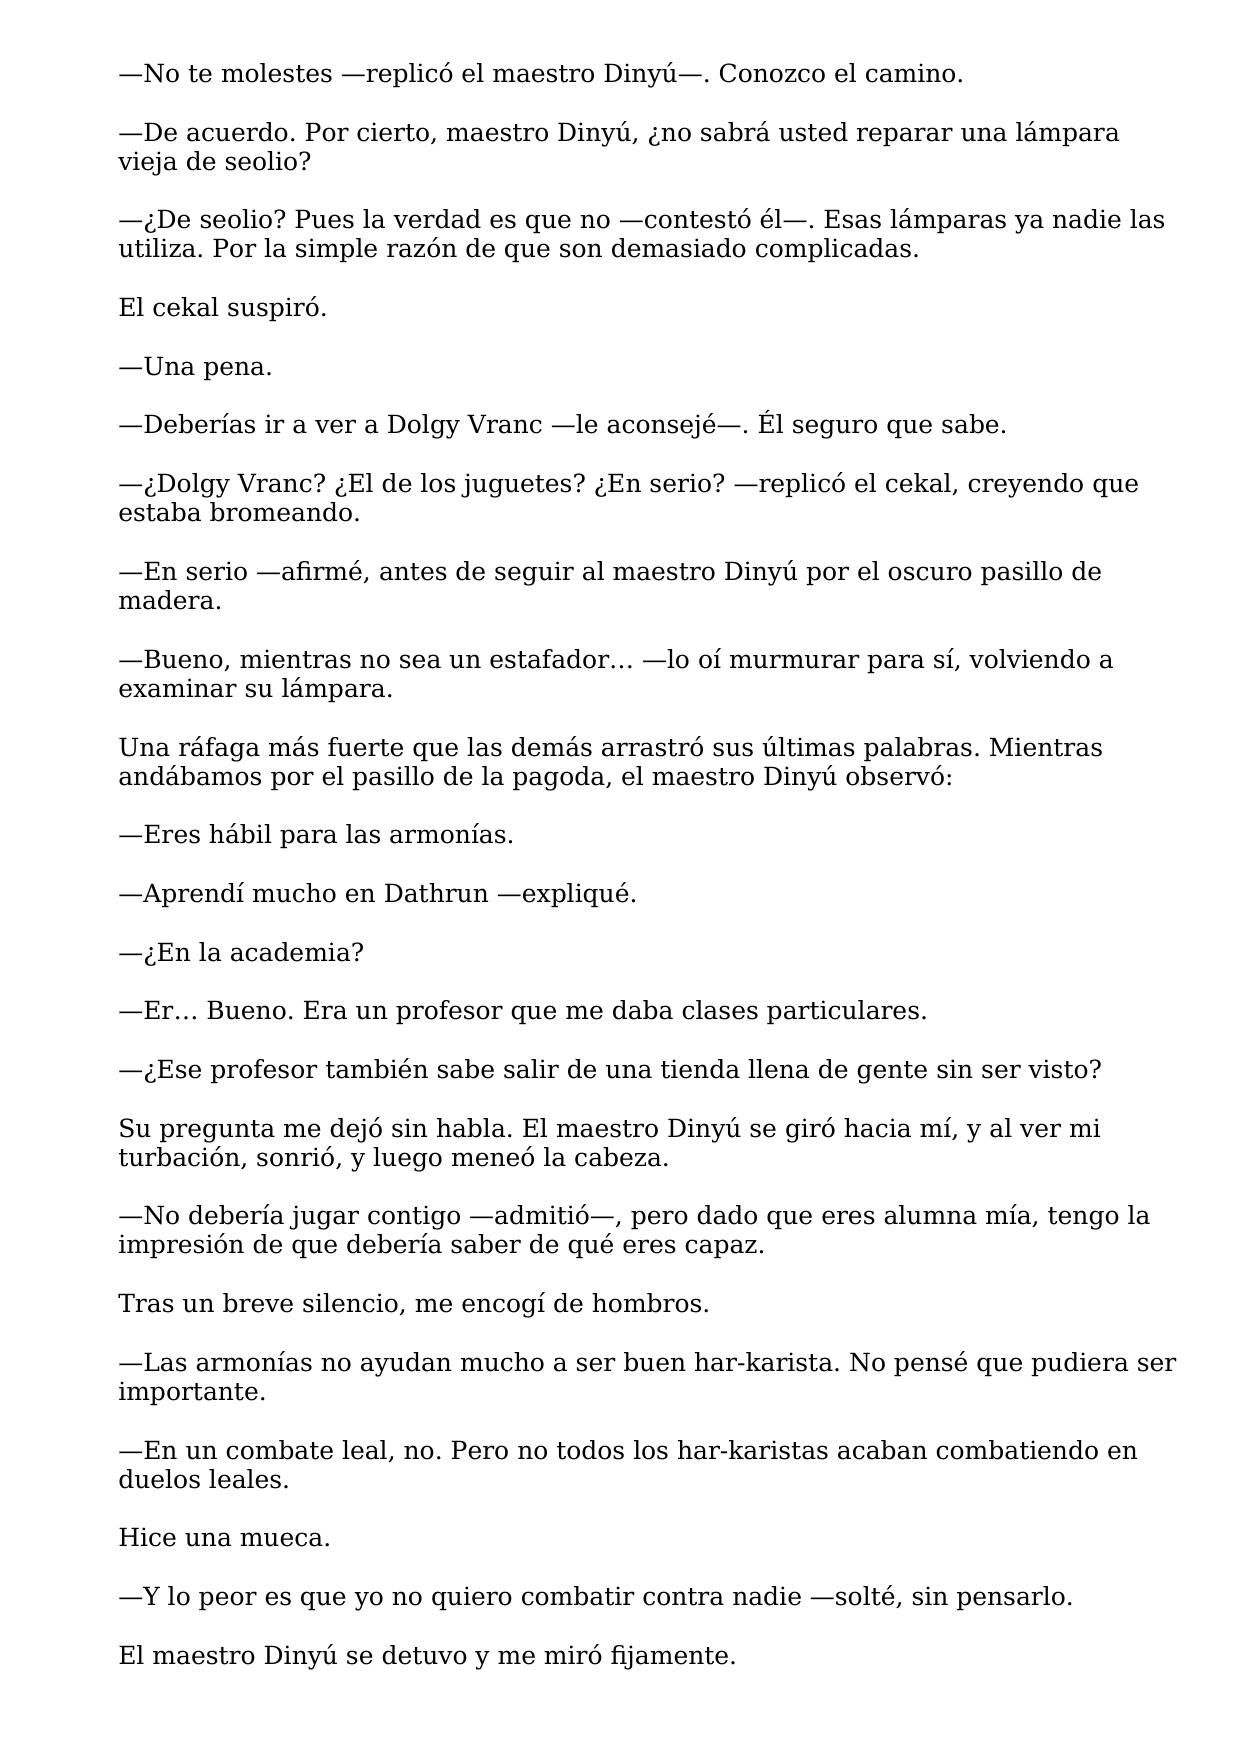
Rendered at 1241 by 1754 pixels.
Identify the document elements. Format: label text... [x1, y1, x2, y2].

text El cekal suspiró. [118, 293, 1181, 322]
text —De acuerdo. Por cierto, maestro Dinyú, ¿no sabrá usted reparar una lámpara vieja de seolio? [118, 118, 1181, 176]
text —En serio —afirmé, antes de seguir al maestro Dinyú por el oscuro pasillo de madera. [118, 557, 1181, 615]
text El maestro Dinyú se detuvo y me miró fijamente. [118, 1641, 1181, 1670]
text —¿Ese profesor también sabe salir de una tienda llena de gente sin ser visto? [118, 1055, 1181, 1084]
text —Y lo peor es que yo no quiero combatir contra nadie —solté, sin pensarlo. [118, 1582, 1181, 1611]
text —Bueno, mientras no sea un estafador… —lo oí murmurar para sí, volviendo a examinar su lámpara. [118, 645, 1181, 703]
text —Las armonías no ayudan mucho a ser buen har-karista. No pensé que pudiera ser importante. [118, 1348, 1181, 1406]
text —Eres hábil para las armonías. [118, 821, 1181, 850]
text —Una pena. [118, 352, 1181, 381]
text —¿De seolio? Pues la verdad es que no —contestó él—. Esas lámparas ya nadie las utiliza. Por la simple razón de que son demasiado complicadas. [118, 206, 1181, 264]
text Su pregunta me dejó sin habla. El maestro Dinyú se giró hacia mí, y al ver mi turbación, sonrió, y luego meneó la cabeza. [118, 1114, 1181, 1172]
text —Aprendí mucho en Dathrun —expliqué. [118, 879, 1181, 908]
text —Deberías ir a ver a Dolgy Vranc —le aconsejé—. Él seguro que sabe. [118, 411, 1181, 440]
text —Er… Bueno. Era un profesor que me daba clases particulares. [118, 996, 1181, 1026]
text —En un combate leal, no. Pero no todos los har-karistas acaban combatiendo en duelos leales. [118, 1436, 1181, 1494]
text Una ráfaga más fuerte que las demás arrastró sus últimas palabras. Mientras andábamos por el pasillo de la pagoda, el maestro Dinyú observó: [118, 733, 1181, 791]
text Tras un breve silencio, me encogí de hombros. [118, 1289, 1181, 1318]
text —¿En la academia? [118, 938, 1181, 967]
text —No debería jugar contigo —admitió—, pero dado que eres alumna mía, tengo la impresión de que debería saber de qué eres capaz. [118, 1202, 1181, 1260]
text —¿Dolgy Vranc? ¿El de los juguetes? ¿En serio? —replicó el cekal, creyendo que estaba bromeando. [118, 469, 1181, 528]
text —No te molestes —replicó el maestro Dinyú—. Conozco el camino. [118, 59, 1181, 88]
text Hice una mueca. [118, 1524, 1181, 1553]
